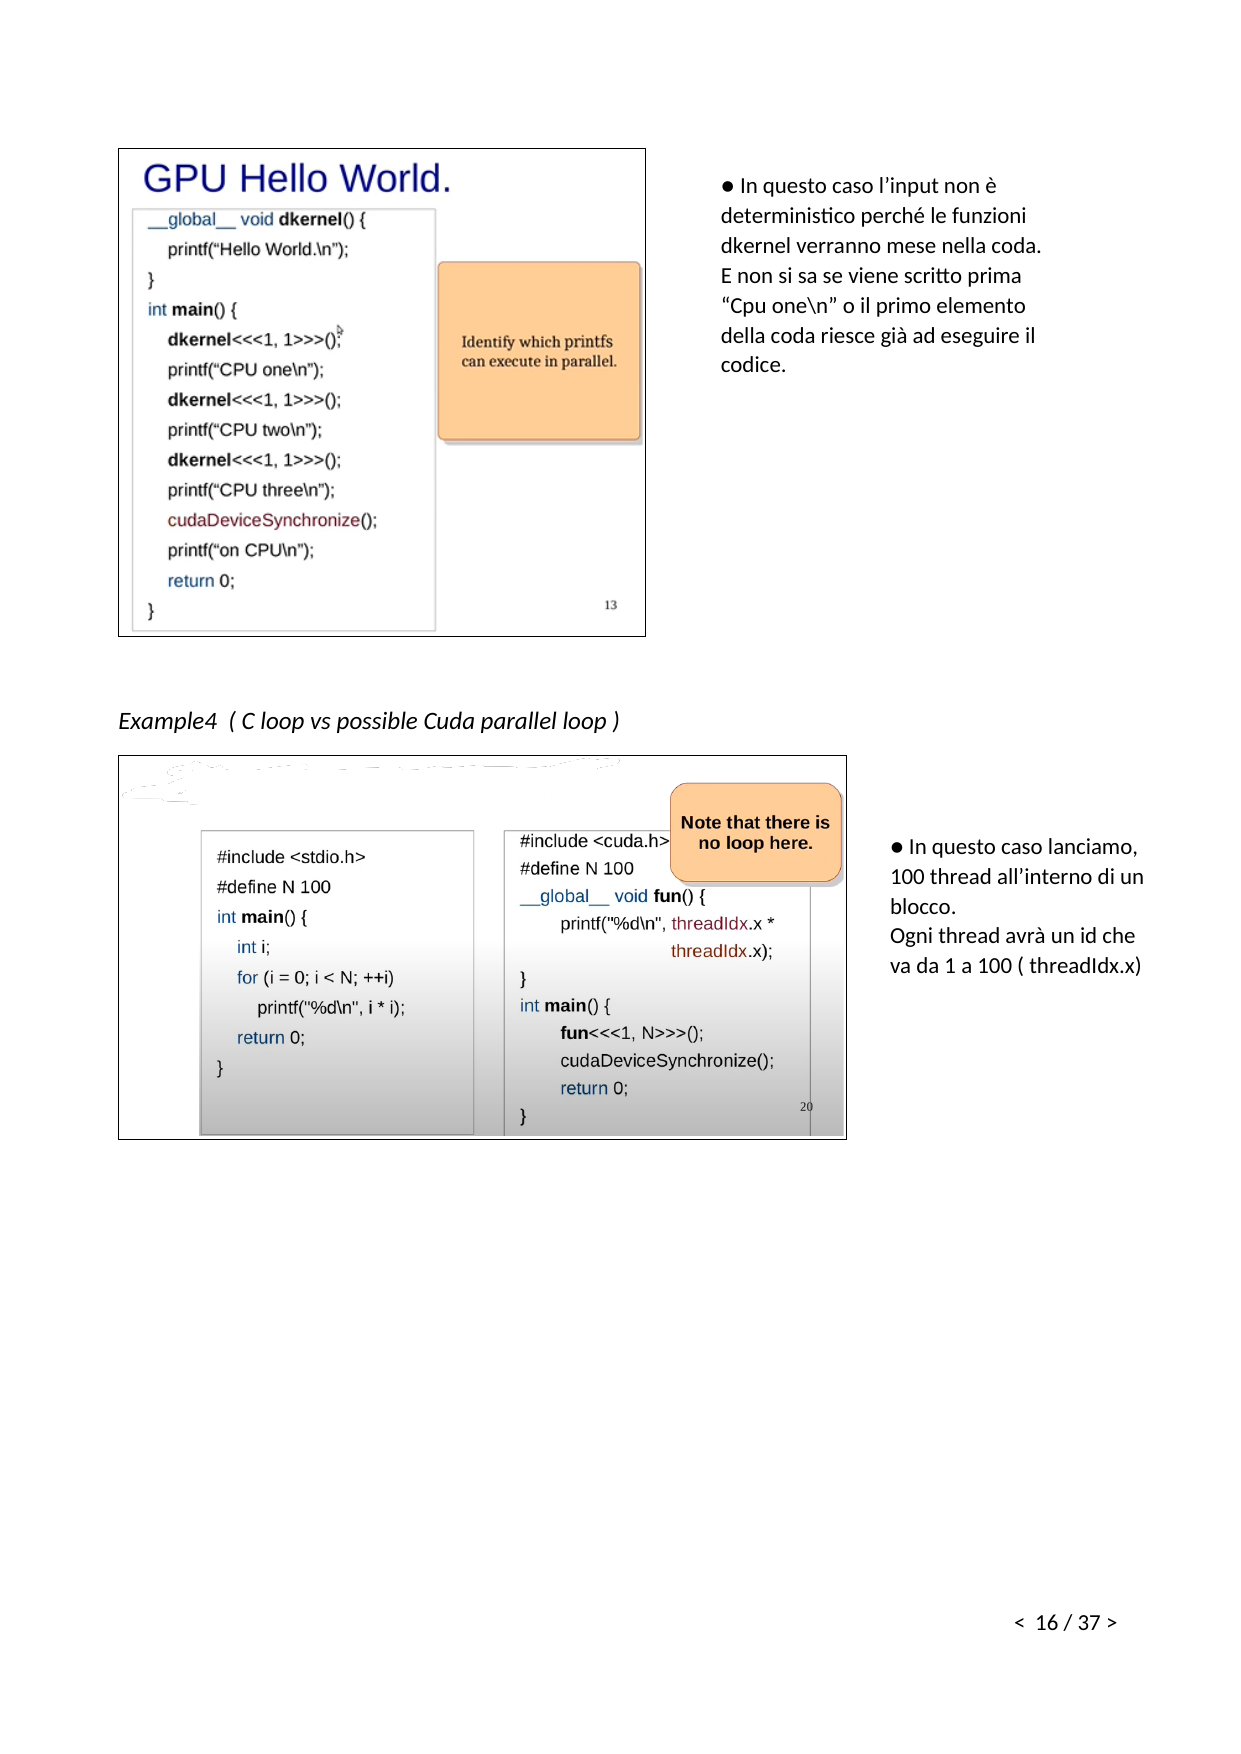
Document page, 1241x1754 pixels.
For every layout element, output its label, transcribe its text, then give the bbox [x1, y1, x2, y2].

picture [121, 757, 844, 1136]
text Example4 ( C loop vs possible Cuda parallel loop ) [118, 705, 1122, 736]
picture [121, 150, 643, 634]
